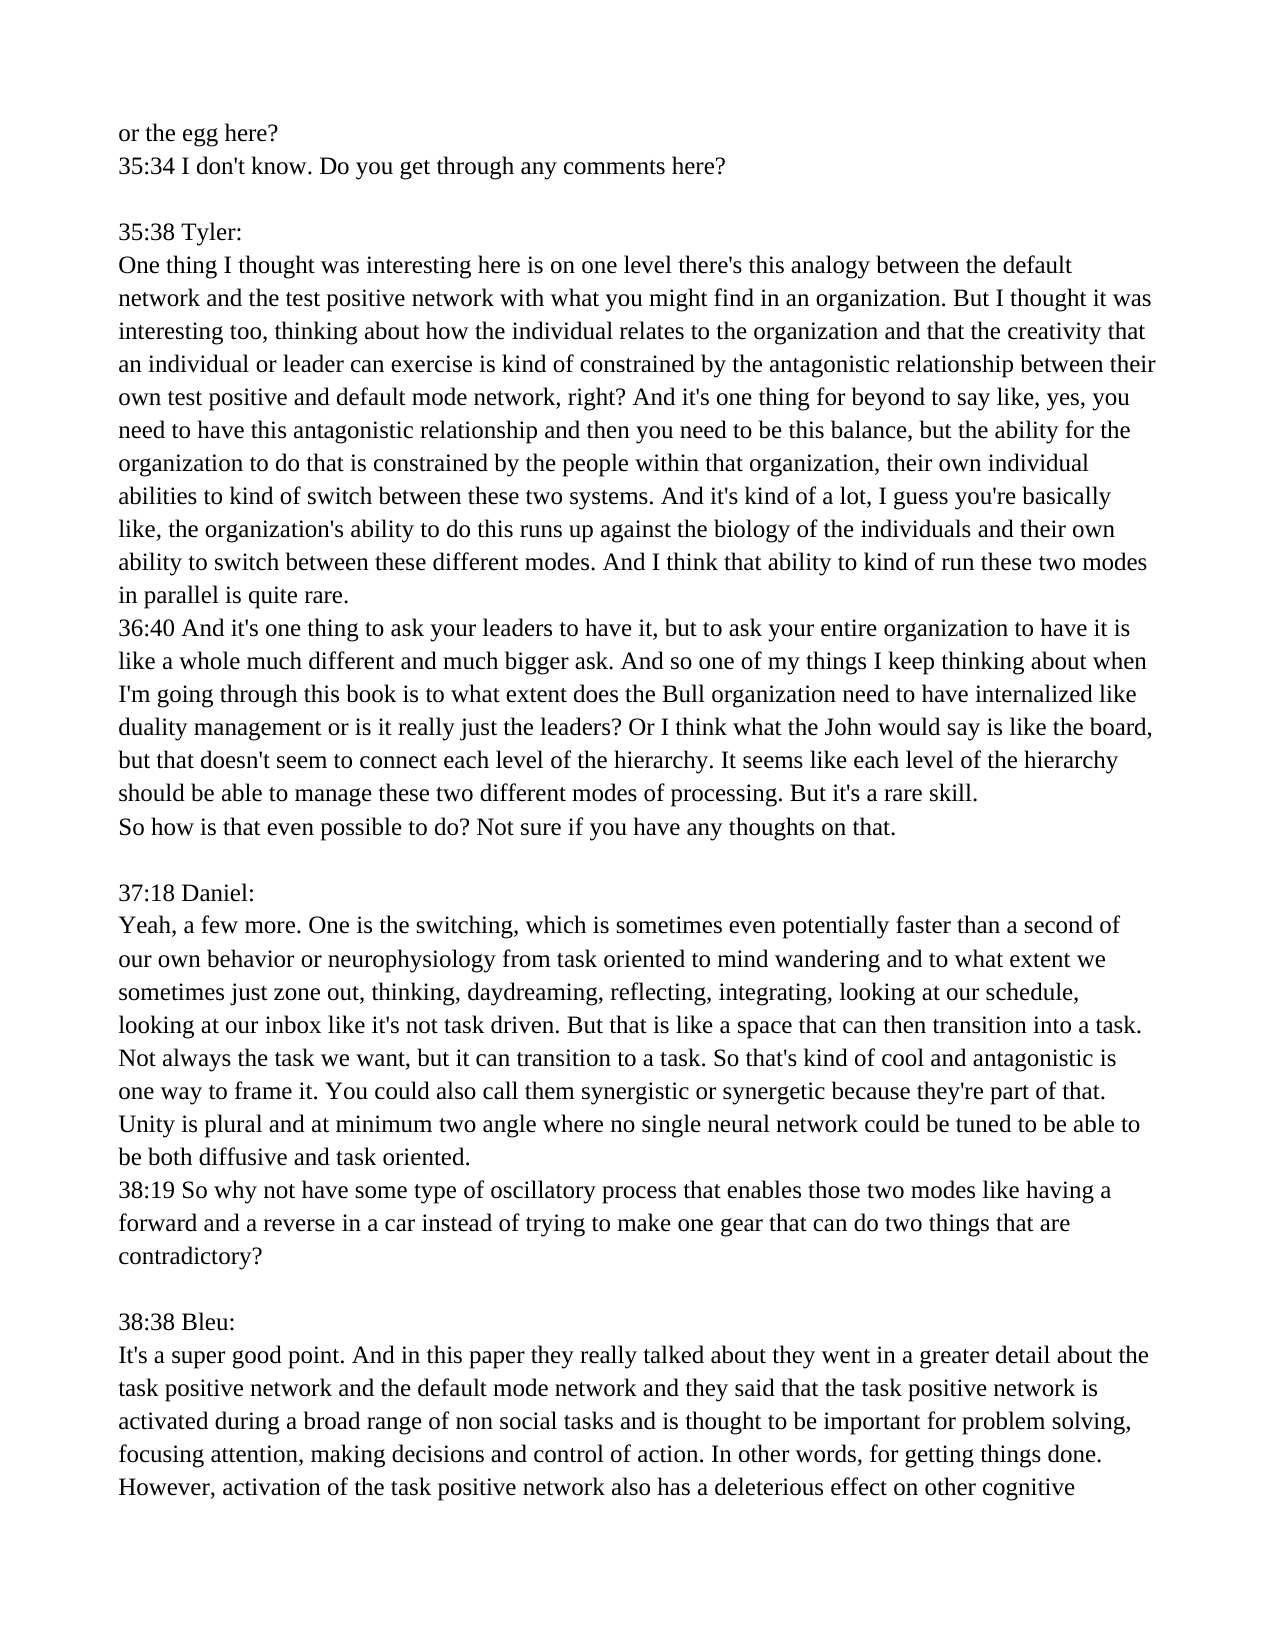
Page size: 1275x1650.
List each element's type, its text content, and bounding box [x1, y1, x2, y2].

text So how is that even possible to do? Not sure if you have any thoughts on that. [118, 812, 1157, 840]
text 35:38 Tyler: [118, 217, 1157, 246]
text or the egg here? [118, 118, 1157, 147]
text 38:38 Bleu: [118, 1307, 1157, 1336]
text Yeah, a few more. One is the switching, which is sometimes even potentially faster than a second of our own behavior or neurophysiology from task oriented to mind wandering and to what extent we sometimes just zone out, thinking, daydreaming, reflecting, integrating, looking at our schedule, looking at our inbox like it's not task driven. But that is like a space that can then transition into a task. [118, 911, 1157, 1038]
text 35:34 I don't know. Do you get through any comments here? [118, 151, 1157, 180]
text 37:18 Daniel: [118, 878, 1157, 906]
text It's a super good point. And in this paper they really talked about they went in a greater detail about the task positive network and the default mode network and they said that the task positive network is activated during a broad range of non social tasks and is thought to be important for problem solving, focusing attention, making decisions and control of action. In other words, for getting things done. However, activation of the task positive network also has a deleterious effect on other cognitive [118, 1340, 1157, 1501]
text 36:40 And it's one thing to ask your leaders to have it, but to ask your entire organization to have it is like a whole much different and much bigger ask. And so one of my things I keep thinking about when I'm going through this book is to what extent does the Bull organization need to have internalized like duality management or is it really just the leaders? Or I think what the John would say is like the board, but that doesn't seem to connect each level of the hierarchy. It seems like each level of the hierarchy should be able to manage these two different modes of processing. But it's a rare skill. [118, 613, 1157, 807]
text Not always the task we want, but it can transition to a task. So that's kind of cool and antagonistic is one way to frame it. You could also call them synergistic or synergetic because they're part of that. Unity is plural and at minimum two angle where no single neural network could be tuned to be able to be both diffusive and task oriented. [118, 1043, 1157, 1171]
text One thing I thought was interesting here is on one level there's this analogy between the default network and the test positive network with what you might find in an organization. But I thought it was interesting too, thinking about how the individual relates to the organization and that the creativity that an individual or leader can exercise is kind of constrained by the antagonistic relationship between their own test positive and default mode network, right? And it's one thing for beyond to say like, yes, you need to have this antagonistic relationship and then you need to be this balance, but the ability for the organization to do that is constrained by the people within that organization, their own individual abilities to kind of switch between these two systems. And it's kind of a lot, I guess you're basically like, the organization's ability to do this runs up against the biology of the individuals and their own ability to switch between these different modes. And I think that ability to kind of run these two modes in parallel is quite rare. [118, 250, 1157, 609]
text 38:19 So why not have some type of oscillatory process that enables those two modes like having a forward and a reverse in a car instead of trying to make one gear that can do two things that are contradictory? [118, 1175, 1157, 1269]
